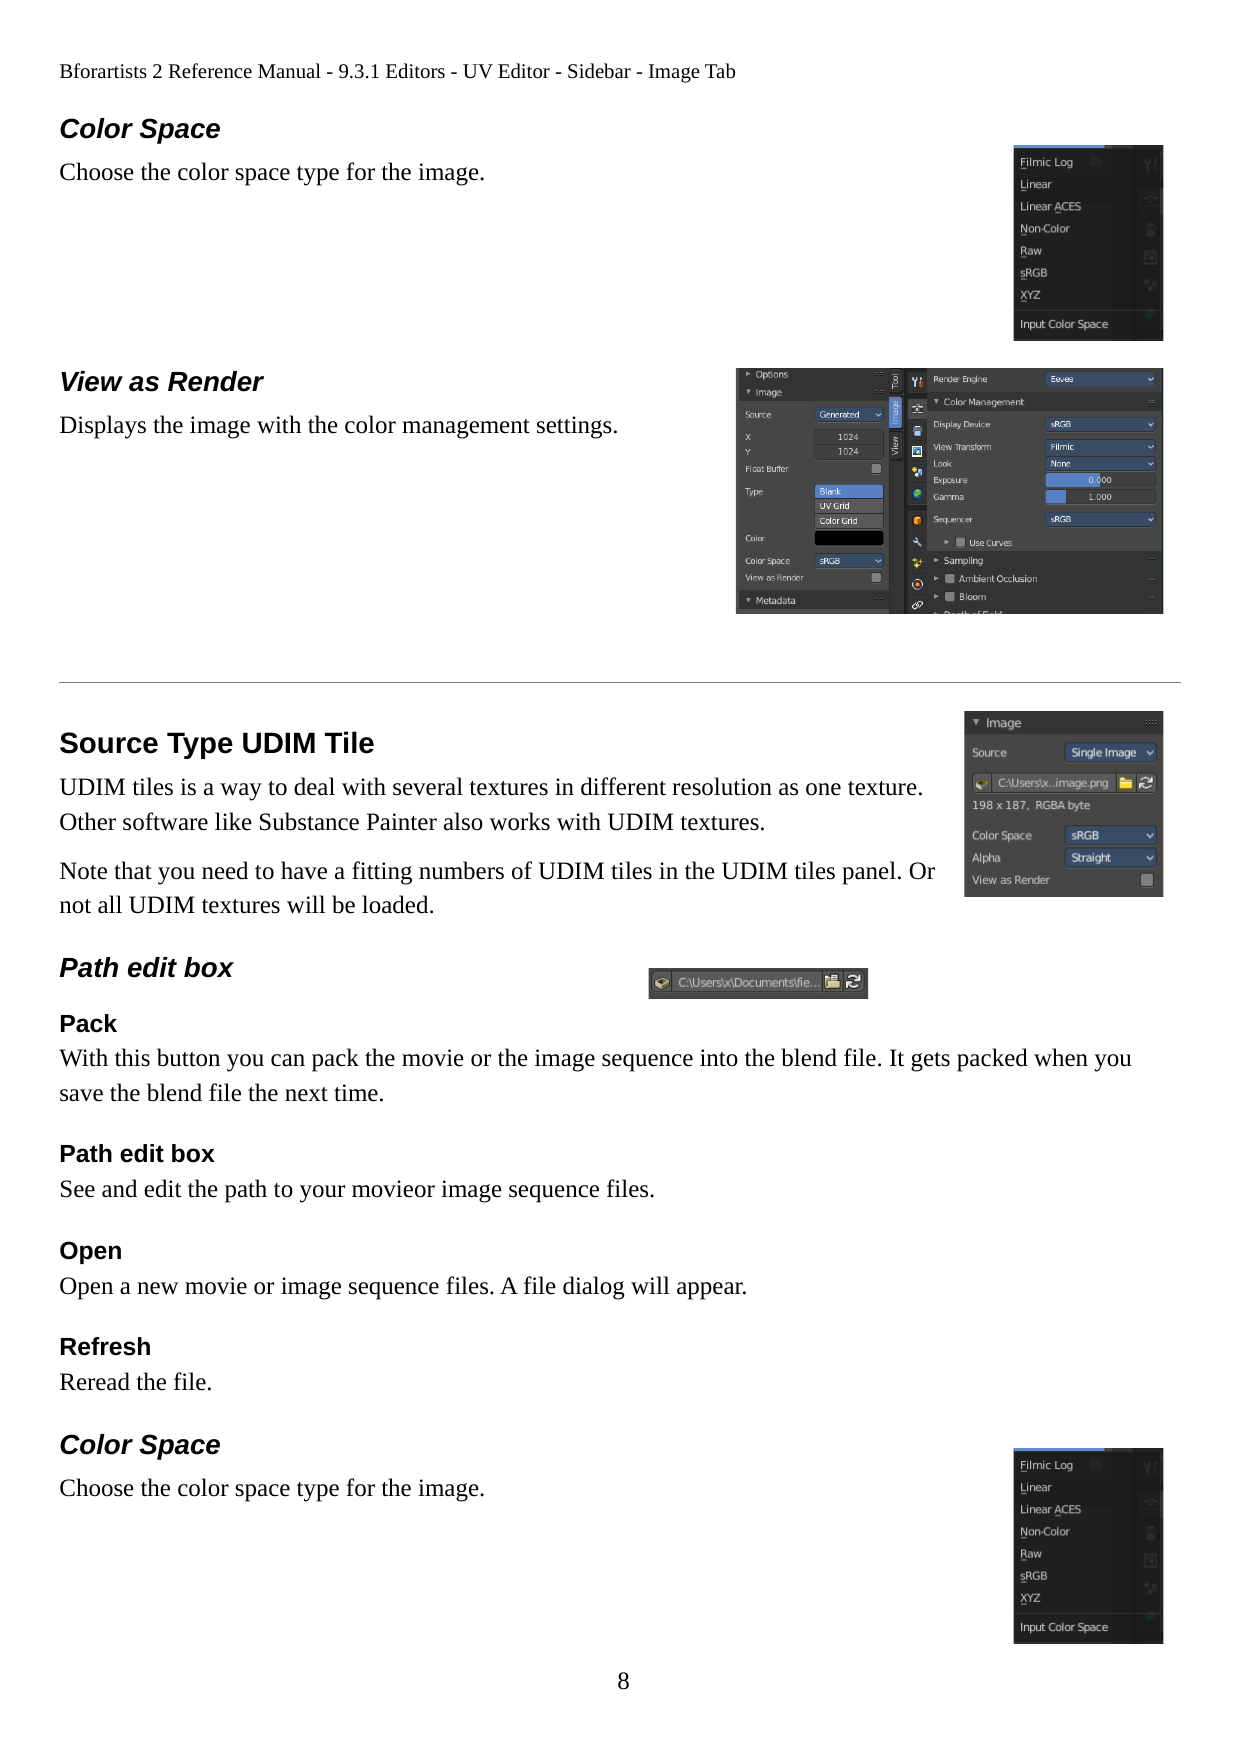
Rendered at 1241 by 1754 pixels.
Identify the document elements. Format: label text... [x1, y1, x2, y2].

text Choose the color space type for the image. [59, 1473, 1013, 1502]
picture [964, 711, 1164, 897]
subtitle Pack [59, 1009, 1181, 1037]
text See and edit the path to your movieor image sequence files. [59, 1174, 1181, 1203]
picture [1013, 1448, 1164, 1644]
text Note that you need to have a fitting numbers of UDIM tiles in the UDIM tiles panel. Or not all UDIM textures will be loaded. [59, 856, 1181, 919]
subtitle Path edit box [59, 952, 1181, 984]
text Open a new movie or image sequence files. A file dialog will appear. [59, 1271, 1181, 1299]
subtitle Open [59, 1236, 1181, 1264]
subtitle Refresh [59, 1332, 1181, 1361]
text Displays the image with the color management settings. [59, 410, 735, 439]
text Choose the color space type for the image. [59, 157, 1013, 186]
subtitle Path edit box [59, 1139, 1181, 1168]
subtitle [1164, 726, 1181, 760]
picture [648, 968, 869, 999]
subtitle Color Space [59, 113, 1181, 144]
text UDIM tiles is a way to deal with several textures in different resolution as one texture. Other software like Substance Painter also works with UDIM textures. [59, 772, 964, 836]
subtitle View as Render [59, 366, 1181, 398]
text With this button you can pack the movie or the image sequence into the blend file. It gets packed when you save the blend file the next time. [59, 1043, 1181, 1107]
text Reread the file. [59, 1367, 1181, 1396]
subtitle Color Space [59, 1429, 1181, 1461]
subtitle Source Type UDIM Tile [59, 726, 964, 760]
picture [735, 368, 1164, 614]
picture [1013, 145, 1164, 341]
